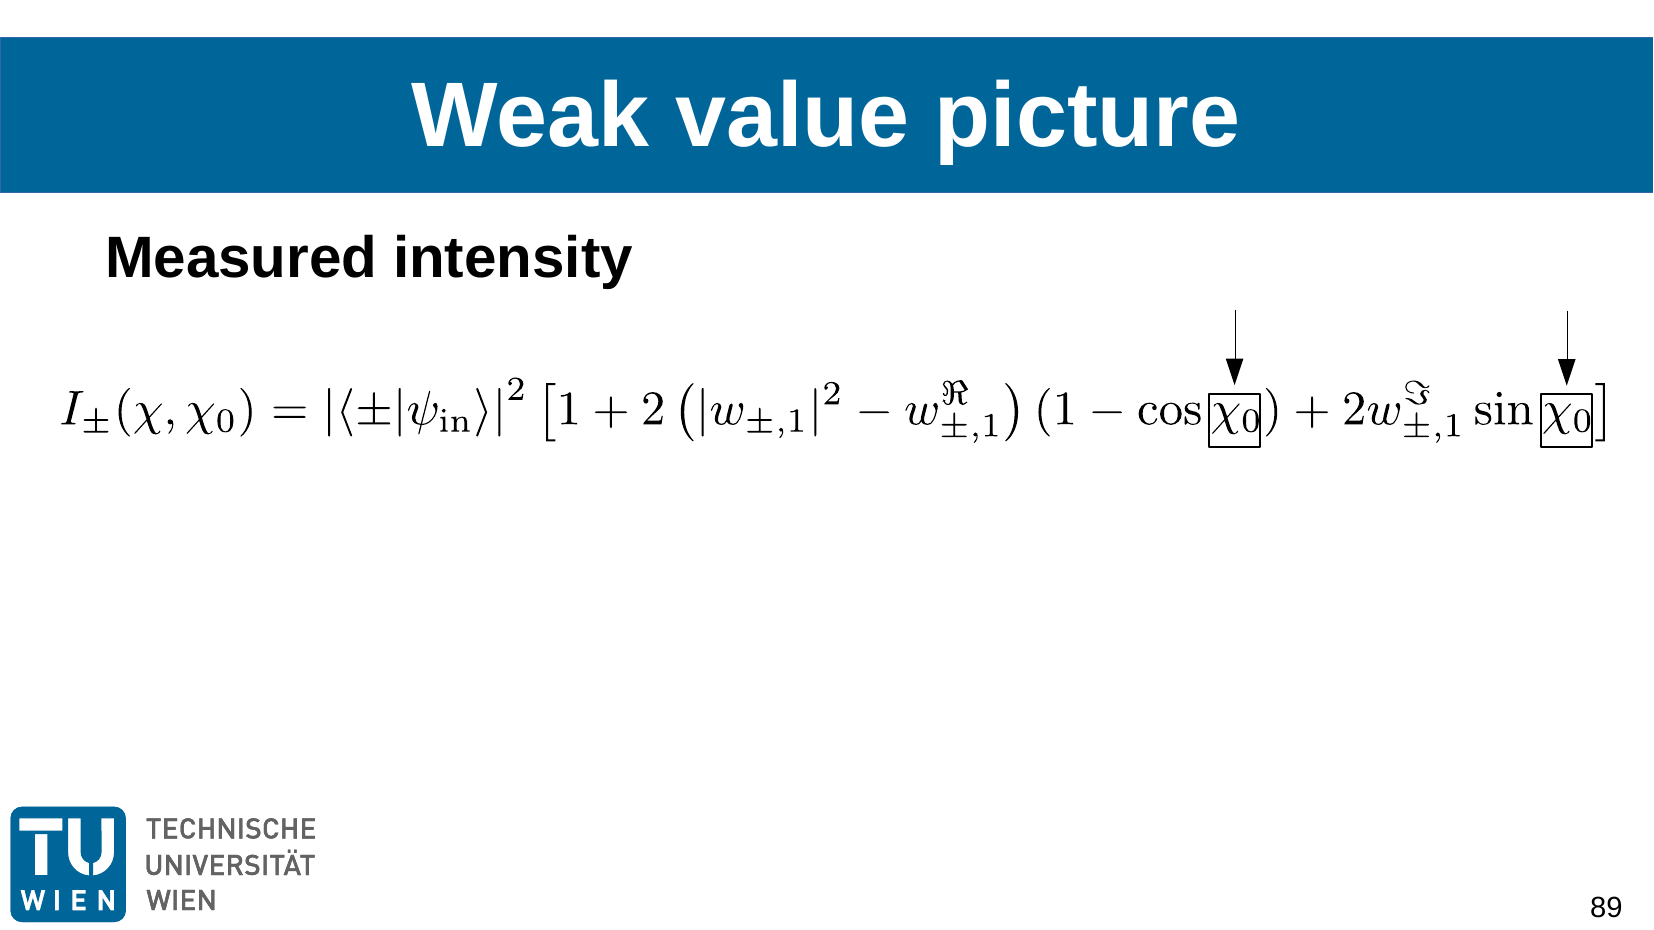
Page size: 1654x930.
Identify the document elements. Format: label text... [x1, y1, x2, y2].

list Measured intensity [105, 225, 676, 316]
title Weak value picture [0, 37, 1653, 193]
picture [10, 342, 1612, 466]
